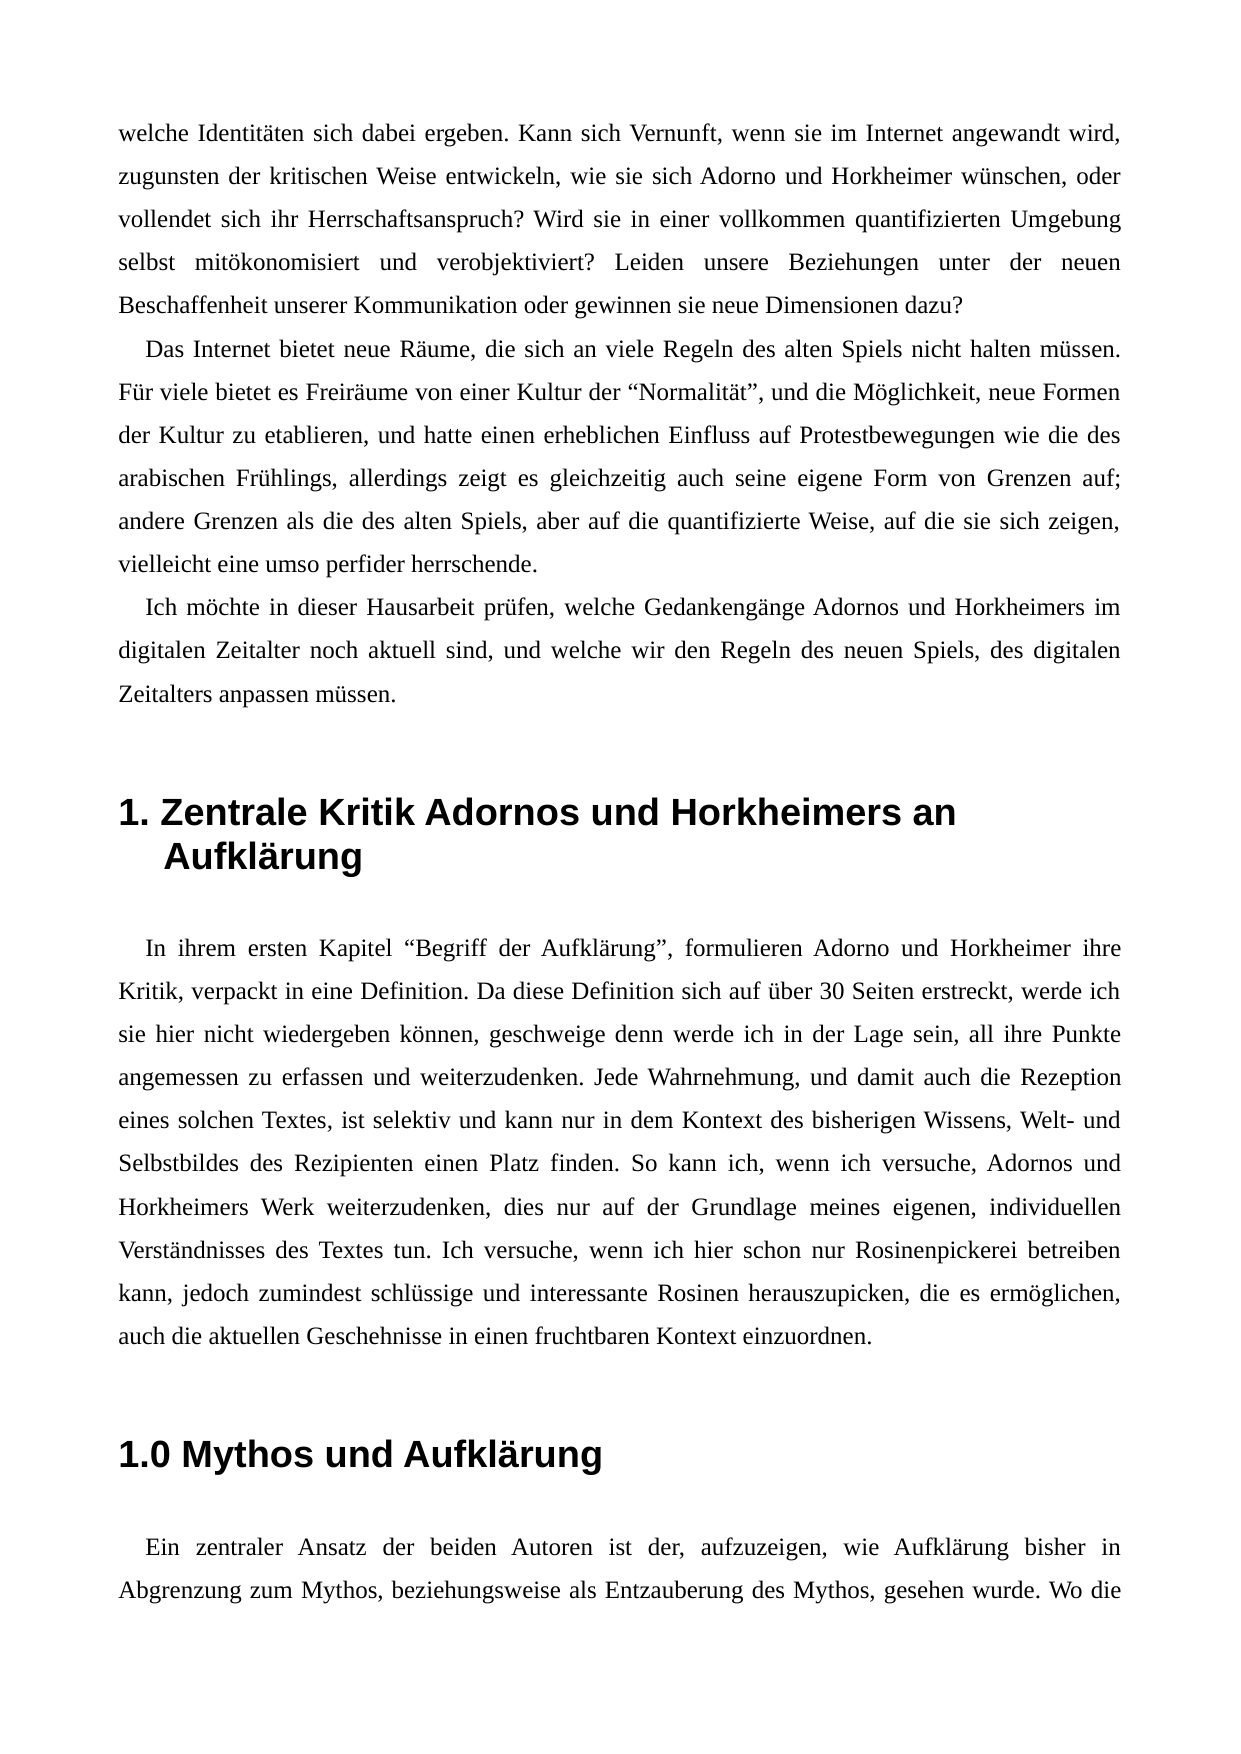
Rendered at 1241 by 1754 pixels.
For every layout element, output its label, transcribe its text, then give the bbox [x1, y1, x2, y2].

text In ihrem ersten Kapitel “Begriff der Aufklärung”, formulieren Adorno und Horkheimer ihre Kritik, verpackt in eine Definition. Da diese Definition sich auf über 30 Seiten erstreckt, werde ich sie hier nicht wiedergeben können, geschweige denn werde ich in der Lage sein, all ihre Punkte angemessen zu erfassen und weiterzudenken. Jede Wahrnehmung, und damit auch die Rezeption eines solchen Textes, ist selektiv und kann nur in dem Kontext des bisherigen Wissens, Welt- und Selbstbildes des Rezipienten einen Platz finden. So kann ich, wenn ich versuche, Adornos und Horkheimers Werk weiterzudenken, dies nur auf der Grundlage meines eigenen, individuellen Verständnisses des Textes tun. Ich versuche, wenn ich hier schon nur Rosinenpickerei betreiben kann, jedoch zumindest schlüssige und interessante Rosinen herauszupicken, die es ermöglichen, auch die aktuellen Geschehnisse in einen fruchtbaren Kontext einzuordnen. [118, 933, 1122, 1350]
text Ein zentraler Ansatz der beiden Autoren ist der, aufzuzeigen, wie Aufklärung bisher in Abgrenzung zum Mythos, beziehungsweise als Entzauberung des Mythos, gesehen wurde. Wo die [118, 1532, 1122, 1603]
subtitle 1. Zentrale Kritik Adornos und Horkheimers an Aufklärung [118, 790, 1122, 877]
text welche Identitäten sich dabei ergeben. Kann sich Vernunft, wenn sie im Internet angewandt wird, zugunsten der kritischen Weise entwickeln, wie sie sich Adorno und Horkheimer wünschen, oder vollendet sich ihr Herrschaftsanspruch? Wird sie in einer vollkommen quantifizierten Umgebung selbst mitökonomisiert und verobjektiviert? Leiden unsere Beziehungen unter der neuen Beschaffenheit unserer Kommunikation oder gewinnen sie neue Dimensionen dazu? [118, 118, 1122, 319]
text Das Internet bietet neue Räume, die sich an viele Regeln des alten Spiels nicht halten müssen. Für viele bietet es Freiräume von einer Kultur der “Normalität”, und die Möglichkeit, neue Formen der Kultur zu etablieren, und hatte einen erheblichen Einfluss auf Protestbewegungen wie die des arabischen Frühlings, allerdings zeigt es gleichzeitig auch seine eigene Form von Grenzen auf; andere Grenzen als die des alten Spiels, aber auf die quantifizierte Weise, auf die sie sich zeigen, vielleicht eine umso perfider herrschende. [118, 334, 1122, 578]
subtitle 1.0 Mythos und Aufklärung [118, 1432, 1122, 1476]
text Ich möchte in dieser Hausarbeit prüfen, welche Gedankengänge Adornos und Horkheimers im digitalen Zeitalter noch aktuell sind, und welche wir den Regeln des neuen Spiels, des digitalen Zeitalters anpassen müssen. [118, 592, 1122, 707]
